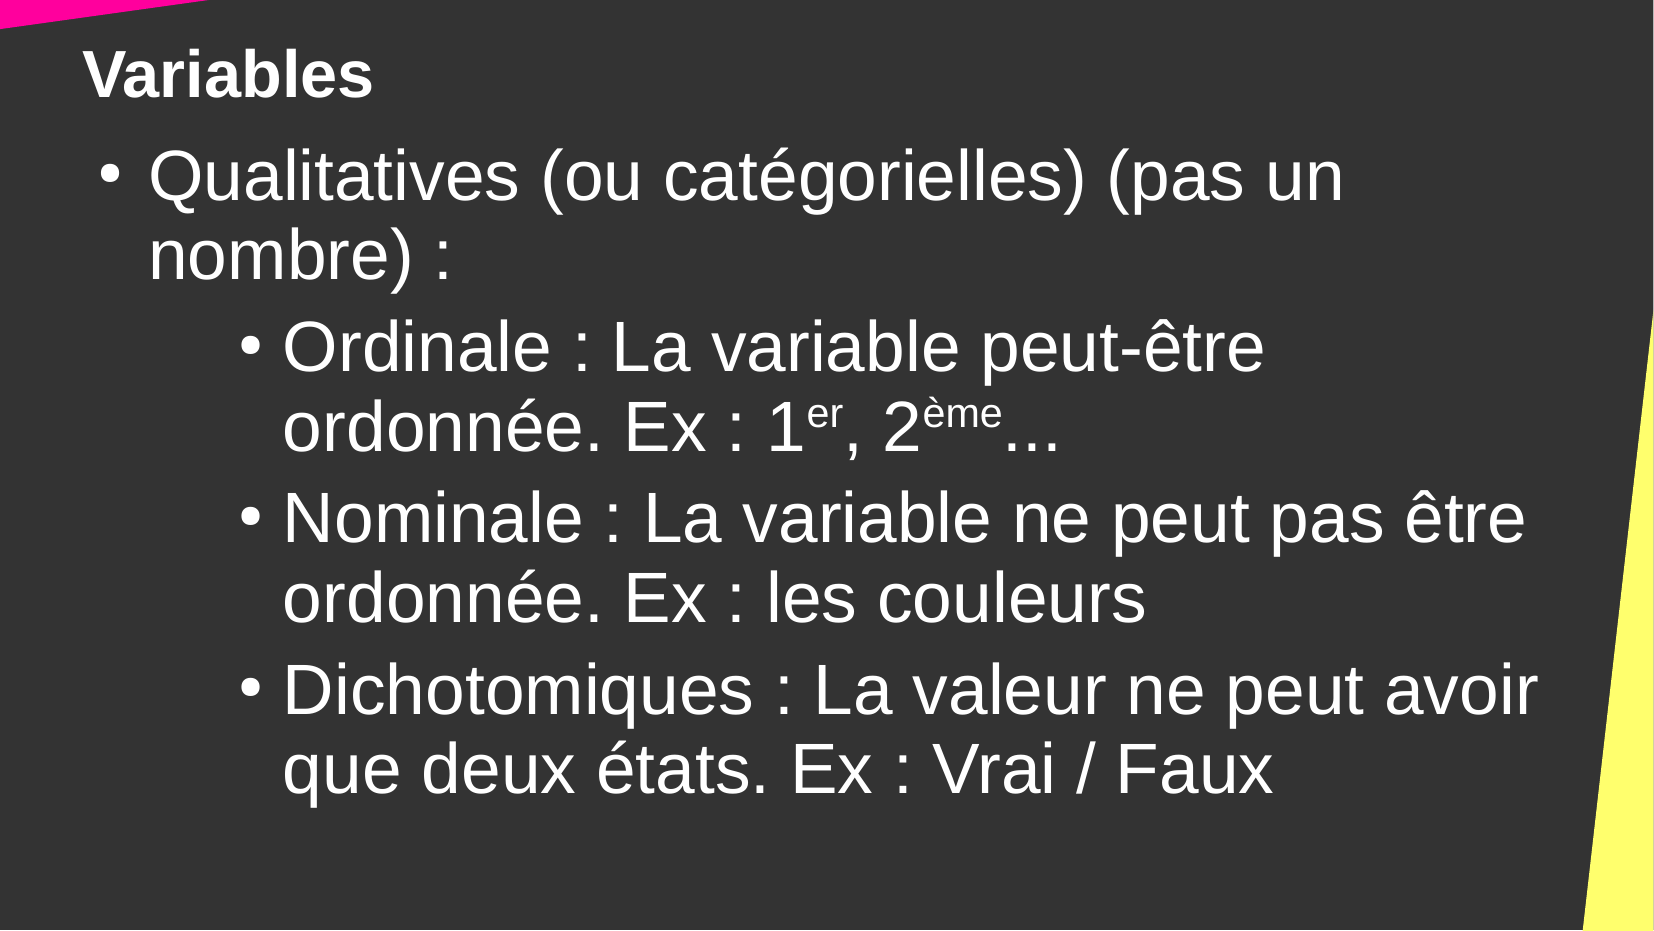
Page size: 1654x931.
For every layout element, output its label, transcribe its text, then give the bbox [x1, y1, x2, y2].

list Qualitatives (ou catégorielles) (pas un nombre) : Ordinale : La variable peut-être ordonnée. Ex : 1er, 2ème... Nominale : La variable ne peut pas être ordonnée. Ex : les couleurs Dichotomiques : La valeur ne peut avoir que deux états. Ex : Vrai / Faux [80, 135, 1595, 815]
text_box [1582, 305, 1654, 931]
text_box [0, 0, 209, 30]
title Variables [82, 37, 1571, 115]
